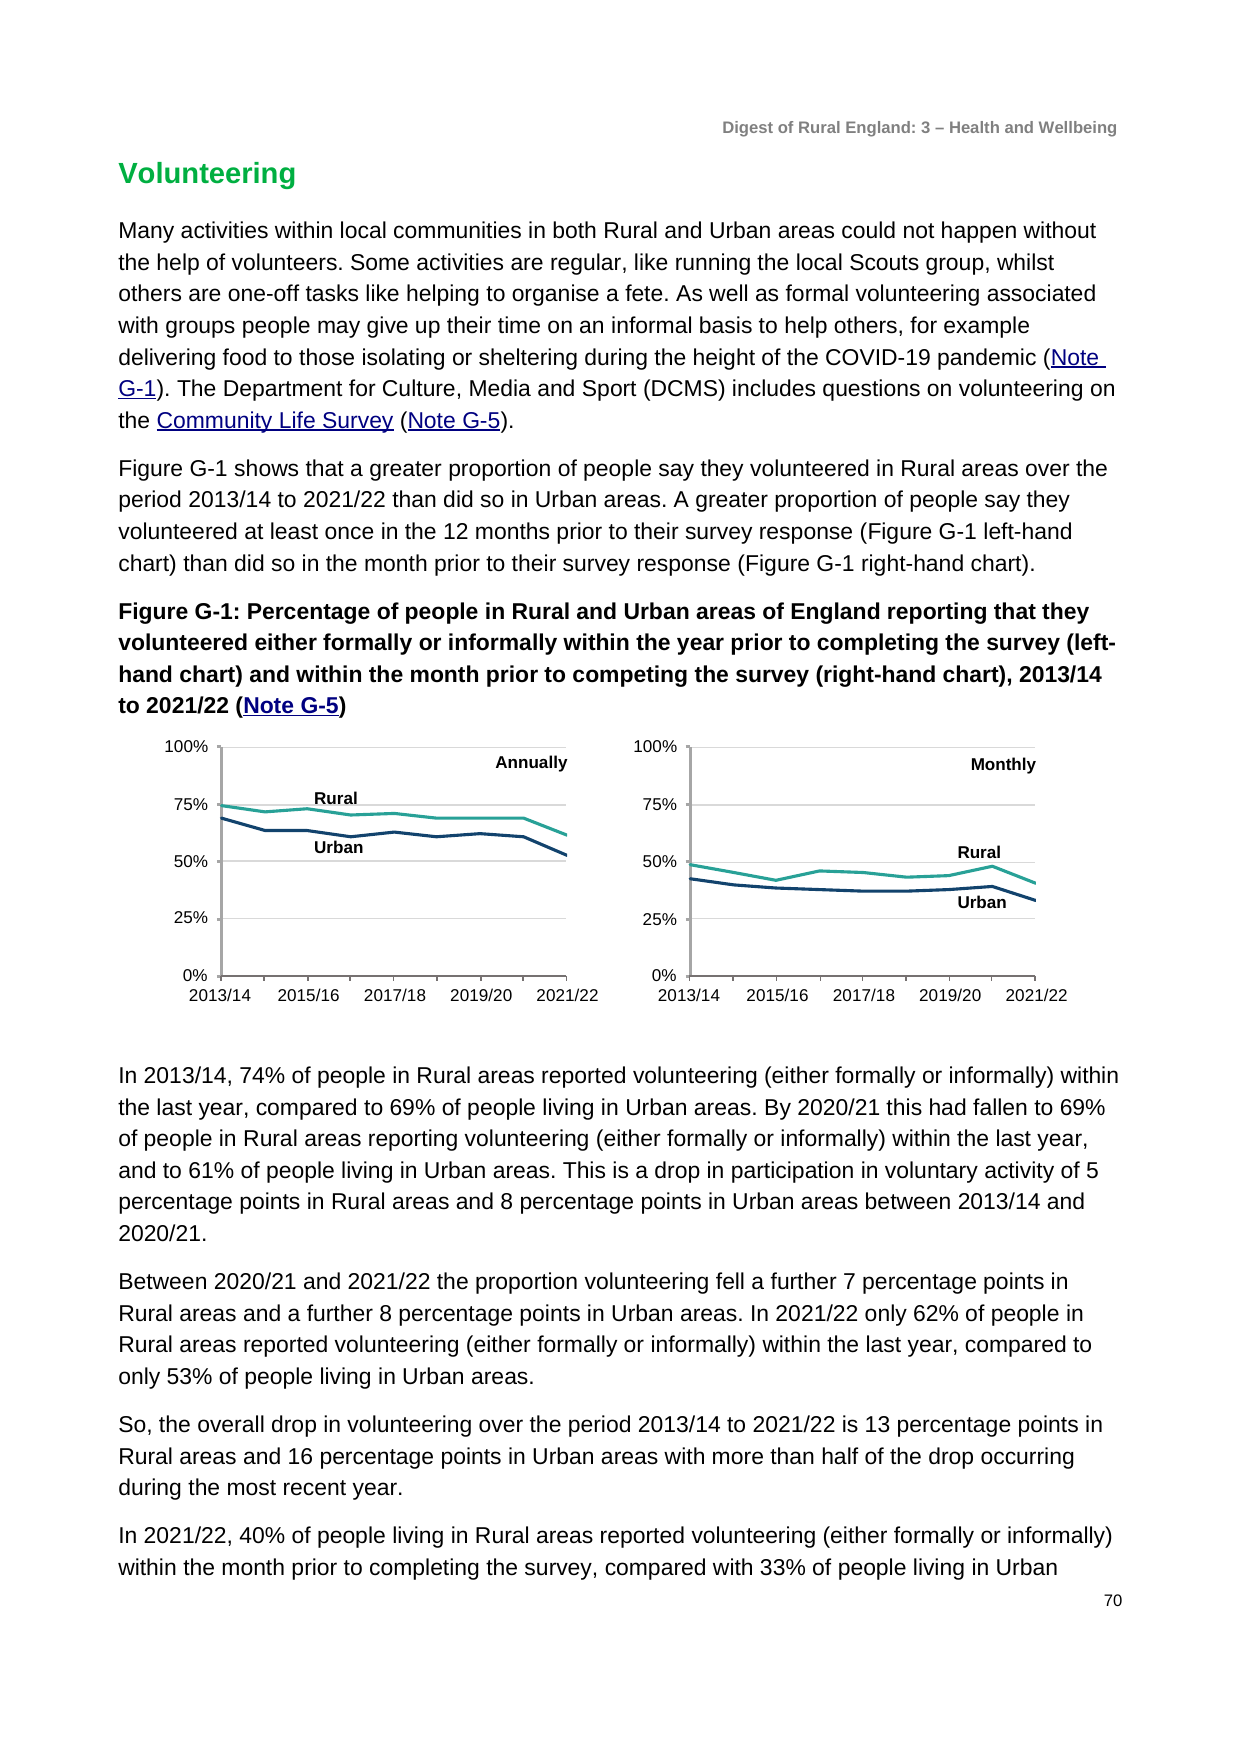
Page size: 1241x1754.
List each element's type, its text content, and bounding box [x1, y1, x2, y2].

text Figure G‑1: Percentage of people in Rural and Urban areas of England reporting that they volunteered either formally or informally within the year prior to completing the survey (left-hand chart) and within the month prior to competing the survey (right-hand chart), 2013/14 to 2021/22 (Note G-5) [118, 598, 1122, 719]
text In 2013/14, 74% of people in Rural areas reported volunteering (either formally or informally) within the last year, compared to 69% of people living in Urban areas. By 2020/21 this had fallen to 69% of people in Rural areas reporting volunteering (either formally or informally) within the last year, and to 61% of people living in Urban areas. This is a drop in participation in voluntary activity of 5 percentage points in Rural areas and 8 percentage points in Urban areas between 2013/14 and 2020/21. [118, 1062, 1122, 1246]
text In 2021/22, 40% of people living in Rural areas reported volunteering (either formally or informally) within the month prior to completing the survey, compared with 33% of people living in Urban [118, 1522, 1122, 1580]
text Many activities within local communities in both Rural and Urban areas could not happen without the help of volunteers. Some activities are regular, like running the local Scouts group, whilst others are one-off tasks like helping to organise a fete. As well as formal volunteering associated with groups people may give up their time on an informal basis to help others, for example delivering food to those isolating or sheltering during the height of the COVID-19 pandemic (Note G-1). The Department for Culture, Media and Sport (DCMS) includes questions on volunteering on the Community Life Survey (Note G-5). [118, 217, 1122, 433]
subtitle Volunteering [118, 156, 1122, 190]
text So, the overall drop in volunteering over the period 2013/14 to 2021/22 is 13 percentage points in Rural areas and 16 percentage points in Urban areas with more than half of the drop occurring during the most recent year. [118, 1411, 1122, 1501]
text Between 2020/21 and 2021/22 the proportion volunteering fell a further 7 percentage points in Rural areas and a further 8 percentage points in Urban areas. In 2021/22 only 62% of people in Rural areas reported volunteering (either formally or informally) within the last year, compared to only 53% of people living in Urban areas. [118, 1268, 1122, 1389]
text Figure G‑1 shows that a greater proportion of people say they volunteered in Rural areas over the period 2013/14 to 2021/22 than did so in Urban areas. A greater proportion of people say they volunteered at least once in the 12 months prior to their survey response (Figure G‑1 left-hand chart) than did so in the month prior to their survey response (Figure G‑1 right-hand chart). [118, 455, 1122, 576]
